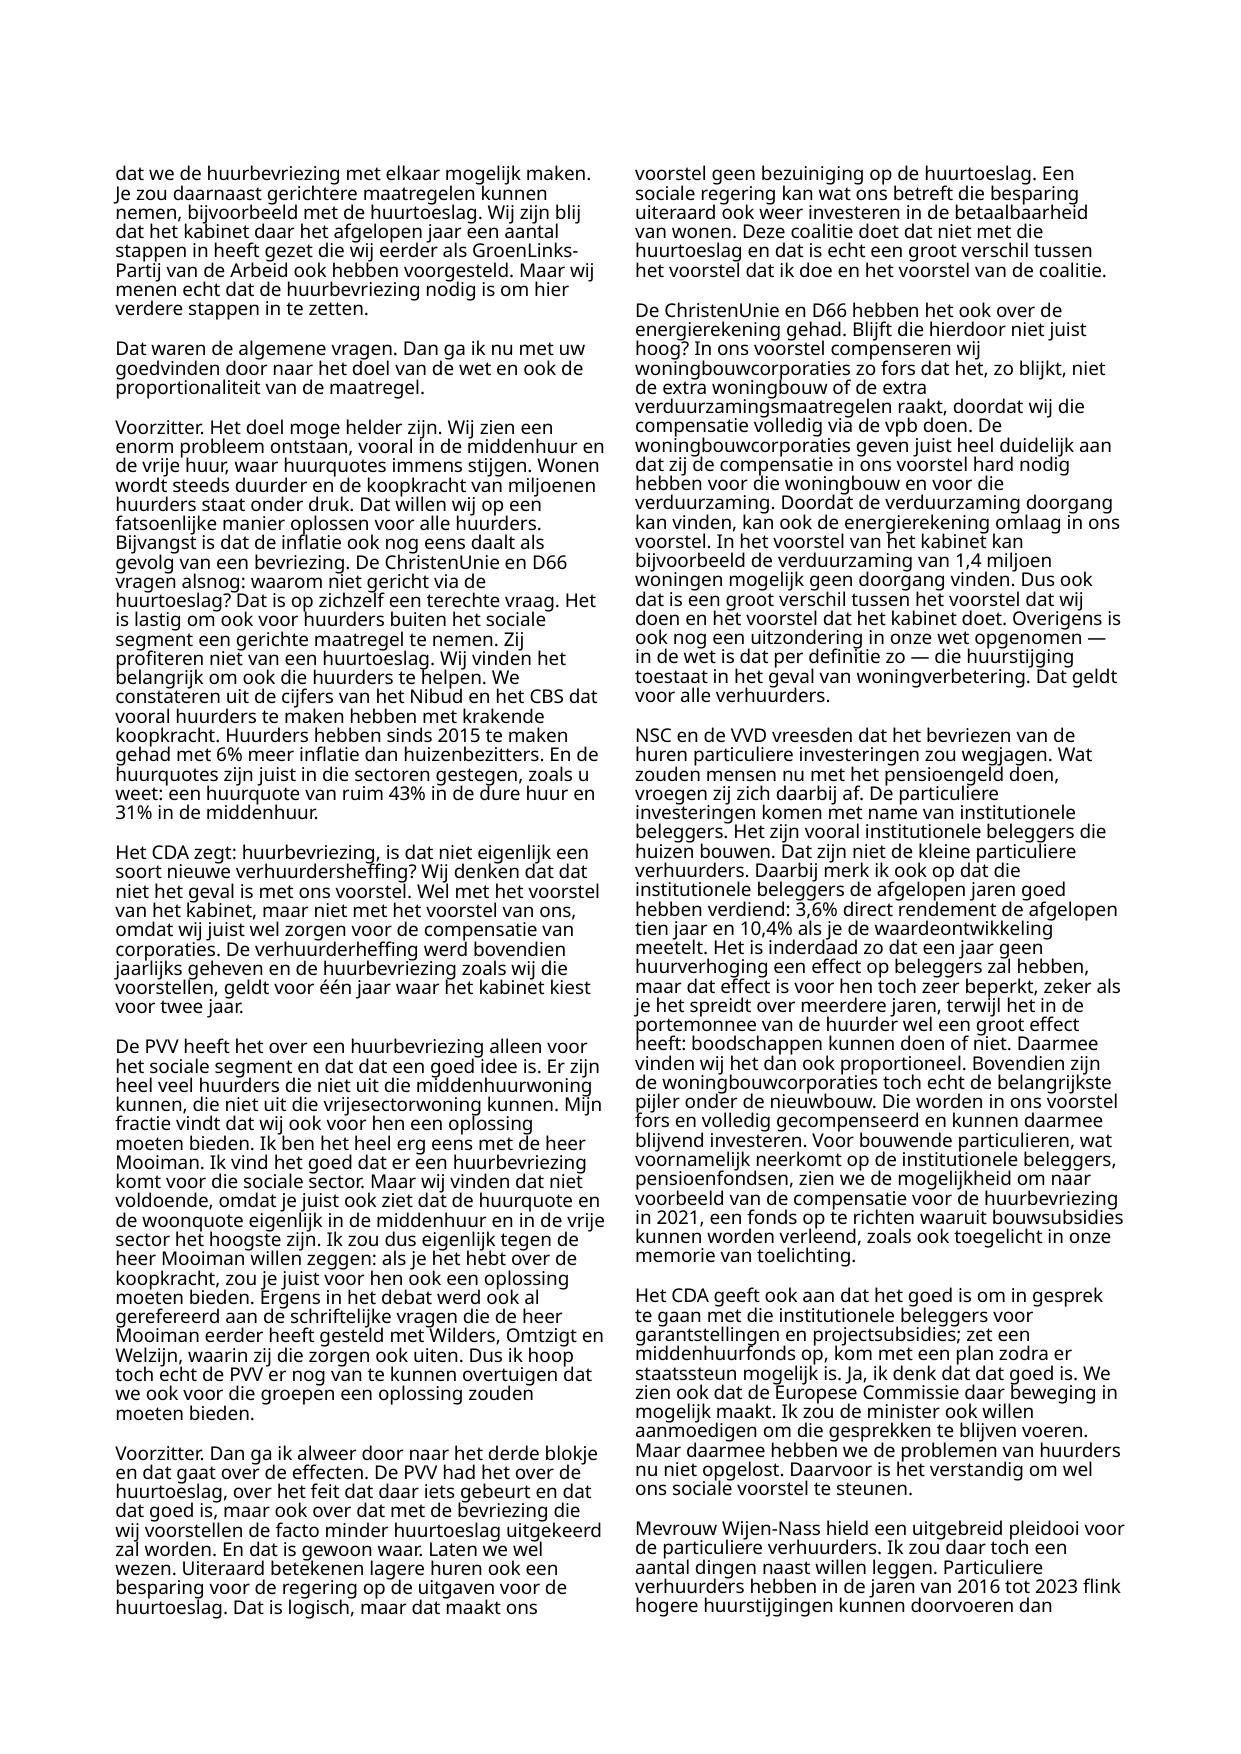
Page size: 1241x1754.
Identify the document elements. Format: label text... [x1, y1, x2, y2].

text NSC en de VVD vreesden dat het bevriezen van de huren particuliere investeringen zou wegjagen. Wat zouden mensen nu met het pensioengeld doen, vroegen zij zich daarbij af. De particuliere investeringen komen met name van institutionele beleggers. Het zijn vooral institutionele beleggers die huizen bouwen. Dat zijn niet de kleine particuliere verhuurders. Daarbij merk ik ook op dat die institutionele beleggers de afgelopen jaren goed hebben verdiend: 3,6% direct rendement de afgelopen tien jaar en 10,4% als je de waardeontwikkeling meetelt. Het is inderdaad zo dat een jaar geen huurverhoging een effect op beleggers zal hebben, maar dat effect is voor hen toch zeer beperkt, zeker als je het spreidt over meerdere jaren, terwijl het in de portemonnee van de huurder wel een groot effect heeft: boodschappen kunnen doen of niet. Daarmee vinden wij het dan ook proportioneel. Bovendien zijn de woningbouwcorporaties toch echt de belangrijkste pijler onder de nieuwbouw. Die worden in ons voorstel fors en volledig gecompenseerd en kunnen daarmee blijvend investeren. Voor bouwende particulieren, wat voornamelijk neerkomt op de institutionele beleggers, pensioenfondsen, zien we de mogelijkheid om naar voorbeeld van de compensatie voor de huurbevriezing in 2021, een fonds op te richten waaruit bouwsubsidies kunnen worden verleend, zoals ook toegelicht in onze memorie van toelichting. [635, 727, 1125, 1267]
text voorstel geen bezuiniging op de huurtoeslag. Een sociale regering kan wat ons betreft die besparing uiteraard ook weer investeren in de betaalbaarheid van wonen. Deze coalitie doet dat niet met die huurtoeslag en dat is echt een groot verschil tussen het voorstel dat ik doe en het voorstel van de coalitie. [635, 165, 1125, 281]
text De ChristenUnie en D66 hebben het ook over de energierekening gehad. Blijft die hierdoor niet juist hoog? In ons voorstel compenseren wij woningbouwcorporaties zo fors dat het, zo blijkt, niet de extra woningbouw of de extra verduurzamingsmaatregelen raakt, doordat wij die compensatie volledig via de vpb doen. De woningbouwcorporaties geven juist heel duidelijk aan dat zij de compensatie in ons voorstel hard nodig hebben voor die woningbouw en voor die verduurzaming. Doordat de verduurzaming doorgang kan vinden, kan ook de energierekening omlaag in ons voorstel. In het voorstel van het kabinet kan bijvoorbeeld de verduurzaming van 1,4 miljoen woningen mogelijk geen doorgang vinden. Dus ook dat is een groot verschil tussen het voorstel dat wij doen en het voorstel dat het kabinet doet. Overigens is ook nog een uitzondering in onze wet opgenomen — in de wet is dat per definitie zo — die huurstijging toestaat in het geval van woningverbetering. Dat geldt voor alle verhuurders. [635, 302, 1125, 706]
text Dat waren de algemene vragen. Dan ga ik nu met uw goedvinden door naar het doel van de wet en ook de proportionaliteit van de maatregel. [115, 340, 605, 398]
text Voorzitter. Dan ga ik alweer door naar het derde blokje en dat gaat over de effecten. De PVV had het over de huurtoeslag, over het feit dat daar iets gebeurt en dat dat goed is, maar ook over dat met de bevriezing die wij voorstellen de facto minder huurtoeslag uitgekeerd zal worden. En dat is gewoon waar. Laten we wel wezen. Uiteraard betekenen lagere huren ook een besparing voor de regering op de uitgaven voor de huurtoeslag. Dat is logisch, maar dat maakt ons [115, 1444, 605, 1618]
text dat we de huurbevriezing met elkaar mogelijk maken. Je zou daarnaast gerichtere maatregelen kunnen nemen, bijvoorbeeld met de huurtoeslag. Wij zijn blij dat het kabinet daar het afgelopen jaar een aantal stappen in heeft gezet die wij eerder als GroenLinks-Partij van de Arbeid ook hebben voorgesteld. Maar wij menen echt dat de huurbevriezing nodig is om hier verdere stappen in te zetten. [115, 165, 605, 319]
text Het CDA geeft ook aan dat het goed is om in gesprek te gaan met die institutionele beleggers voor garantstellingen en projectsubsidies; zet een middenhuurfonds op, kom met een plan zodra er staatssteun mogelijk is. Ja, ik denk dat dat goed is. We zien ook dat de Europese Commissie daar beweging in mogelijk maakt. Ik zou de minister ook willen aanmoedigen om die gesprekken te blijven voeren. Maar daarmee hebben we de problemen van huurders nu niet opgelost. Daarvoor is het verstandig om wel ons sociale voorstel te steunen. [635, 1287, 1125, 1499]
text De PVV heeft het over een huurbevriezing alleen voor het sociale segment en dat dat een goed idee is. Er zijn heel veel huurders die niet uit die middenhuurwoning kunnen, die niet uit die vrijesectorwoning kunnen. Mijn fractie vindt dat wij ook voor hen een oplossing moeten bieden. Ik ben het heel erg eens met de heer Mooiman. Ik vind het goed dat er een huurbevriezing komt voor die sociale sector. Maar wij vinden dat niet voldoende, omdat je juist ook ziet dat de huurquote en de woonquote eigenlijk in de middenhuur en in de vrije sector het hoogste zijn. Ik zou dus eigenlijk tegen de heer Mooiman willen zeggen: als je het hebt over de koopkracht, zou je juist voor hen ook een oplossing moeten bieden. Ergens in het debat werd ook al gerefereerd aan de schriftelijke vragen die de heer Mooiman eerder heeft gesteld met Wilders, Omtzigt en Welzijn, waarin zij die zorgen ook uiten. Dus ik hoop toch echt de PVV er nog van te kunnen overtuigen dat we ook voor die groepen een oplossing zouden moeten bieden. [115, 1038, 605, 1424]
text Mevrouw Wijen-Nass hield een uitgebreid pleidooi voor de particuliere verhuurders. Ik zou daar toch een aantal dingen naast willen leggen. Particuliere verhuurders hebben in de jaren van 2016 tot 2023 flink hogere huurstijgingen kunnen doorvoeren dan [635, 1520, 1125, 1616]
text Voorzitter. Het doel moge helder zijn. Wij zien een enorm probleem ontstaan, vooral in de middenhuur en de vrije huur, waar huurquotes immens stijgen. Wonen wordt steeds duurder en de koopkracht van miljoenen huurders staat onder druk. Dat willen wij op een fatsoenlijke manier oplossen voor alle huurders. Bijvangst is dat de inflatie ook nog eens daalt als gevolg van een bevriezing. De ChristenUnie en D66 vragen alsnog: waarom niet gericht via de huurtoeslag? Dat is op zichzelf een terechte vraag. Het is lastig om ook voor huurders buiten het sociale segment een gerichte maatregel te nemen. Zij profiteren niet van een huurtoeslag. Wij vinden het belangrijk om ook die huurders te helpen. We constateren uit de cijfers van het Nibud en het CBS dat vooral huurders te maken hebben met krakende koopkracht. Huurders hebben sinds 2015 te maken gehad met 6% meer inflatie dan huizenbezitters. En de huurquotes zijn juist in die sectoren gestegen, zoals u weet: een huurquote van ruim 43% in de dure huur en 31% in de middenhuur. [115, 419, 605, 823]
text Het CDA zegt: huurbevriezing, is dat niet eigenlijk een soort nieuwe verhuurdersheffing? Wij denken dat dat niet het geval is met ons voorstel. Wel met het voorstel van het kabinet, maar niet met het voorstel van ons, omdat wij juist wel zorgen voor de compensatie van corporaties. De verhuurderheffing werd bovendien jaarlijks geheven en de huurbevriezing zoals wij die voorstellen, geldt voor één jaar waar het kabinet kiest voor twee jaar. [115, 844, 605, 1018]
